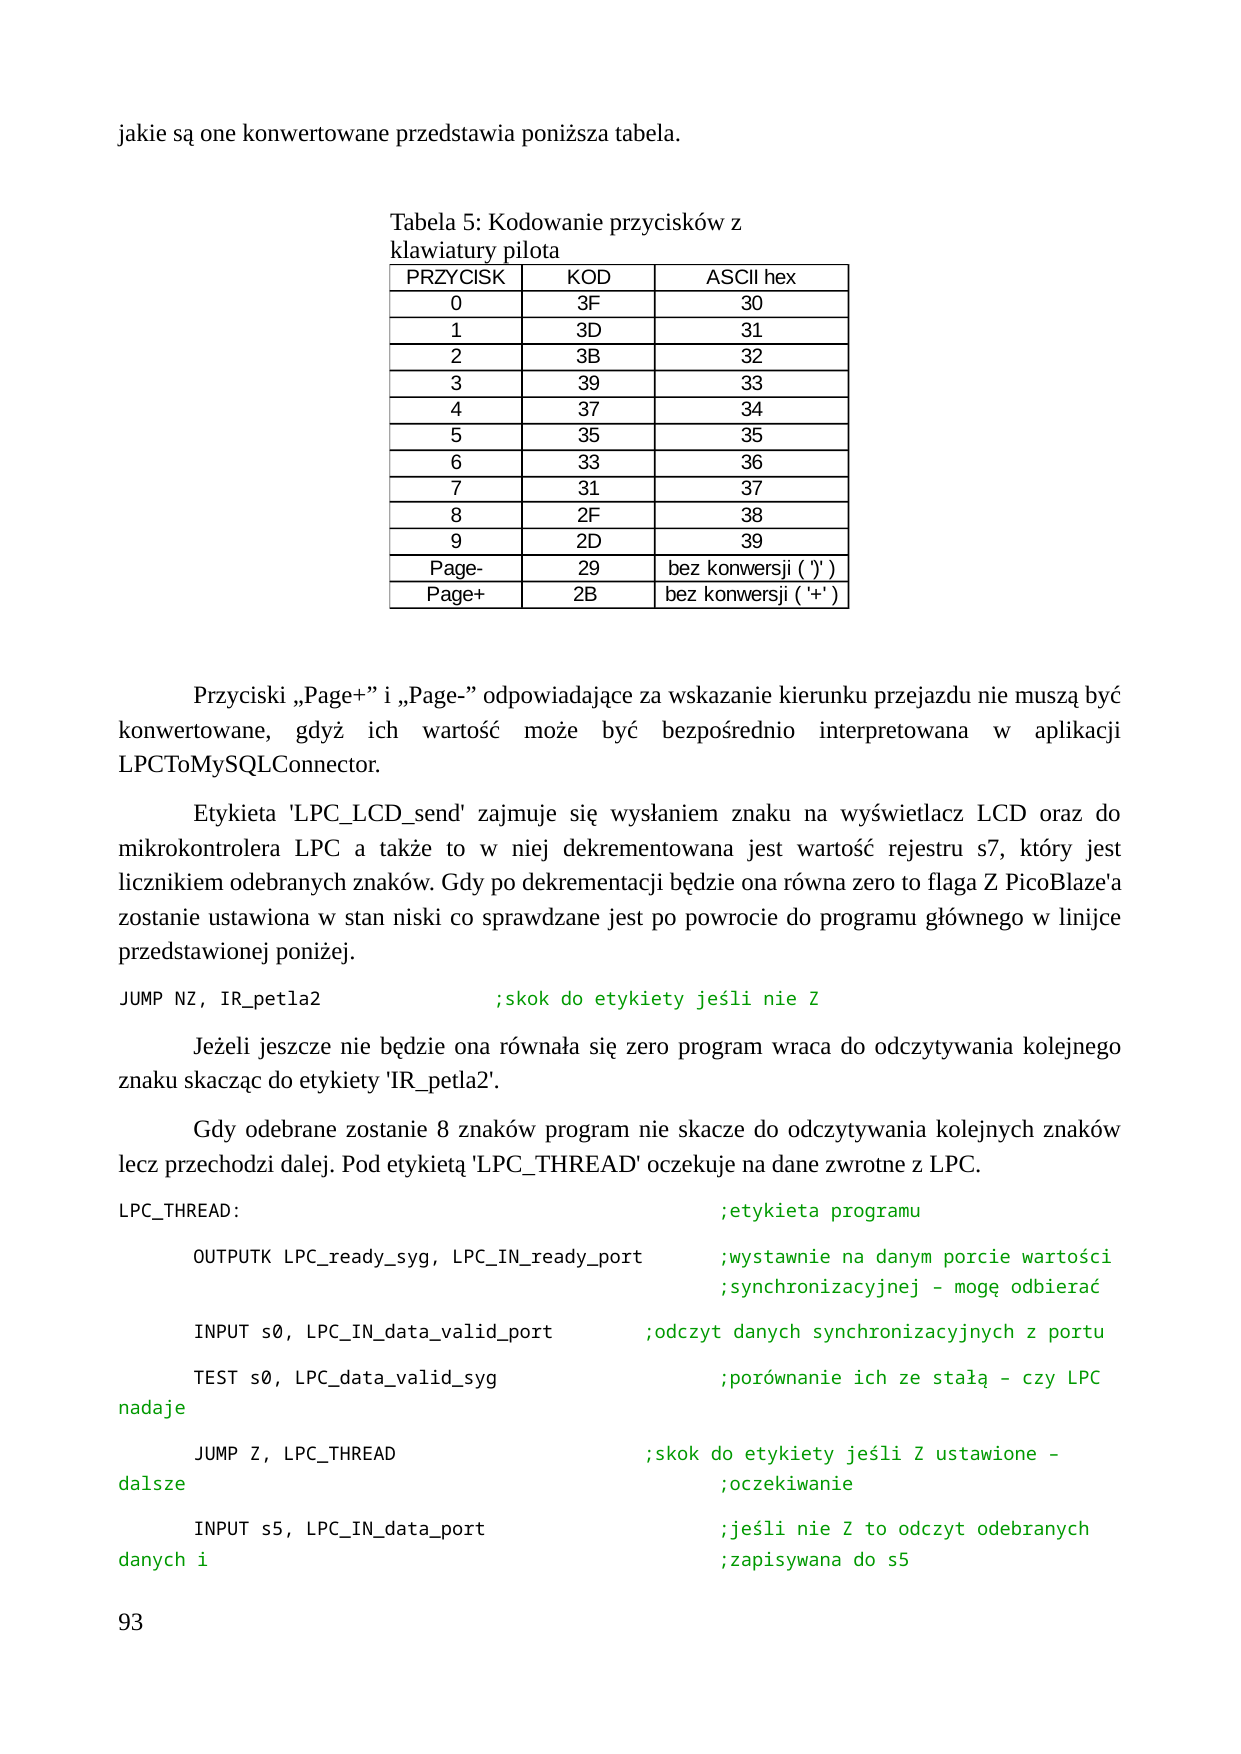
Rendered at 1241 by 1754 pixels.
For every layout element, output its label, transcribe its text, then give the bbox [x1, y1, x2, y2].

text TEST s0, LPC_data_valid_syg ;porównanie ich ze stałą – czy LPC nadaje [118, 1364, 1122, 1420]
text Przyciski „Page+” i „Page-” odpowiadające za wskazanie kierunku przejazdu nie muszą być konwertowane, gdyż ich wartość może być bezpośrednio interpretowana w aplikacji LPCToMySQLConnector. [118, 681, 1122, 778]
text INPUT s0, LPC_IN_data_valid_port ;odczyt danych synchronizacyjnych z portu [118, 1319, 1122, 1344]
text Etykieta 'LPC_LCD_send' zajmuje się wysłaniem znaku na wyświetlacz LCD oraz do mikrokontrolera LPC a także to w niej dekrementowana jest wartość rejestru s7, który jest licznikiem odebranych znaków. Gdy po dekrementacji będzie ona równa zero to flaga Z PicoBlaze'a zostanie ustawiona w stan niski co sprawdzane jest po powrocie do programu głównego w linijce przedstawionej poniżej. [118, 798, 1122, 965]
text jakie są one konwertowane przedstawia poniższa tabela. [118, 118, 1122, 147]
text INPUT s5, LPC_IN_data_port ;jeśli nie Z to odczyt odebranych danych i ;zapisywana do s5 [118, 1516, 1122, 1572]
text Gdy odebrane zostanie 8 znaków program nie skacze do odczytywania kolejnych znaków lecz przechodzi dalej. Pod etykietą 'LPC_THREAD' oczekuje na dane zwrotne z LPC. [118, 1114, 1122, 1177]
text Jeżeli jeszcze nie będzie ona równała się zero program wraca do odczytywania kolejnego znaku skacząc do etykiety 'IR_petla2'. [118, 1031, 1122, 1094]
text LPC_THREAD: ;etykieta programu [118, 1198, 1122, 1223]
text JUMP NZ, IR_petla2 ;skok do etykiety jeśli nie Z [118, 986, 1122, 1011]
text Tabela 5: Kodowanie przycisków z klawiatury pilota [390, 207, 851, 264]
text OUTPUTK LPC_ready_syg, LPC_IN_ready_port ;wystawnie na danym porcie wartości ;synchronizacyjnej – mogę odbierać [118, 1243, 1122, 1299]
text JUMP Z, LPC_THREAD ;skok do etykiety jeśli Z ustawione – dalsze ;oczekiwanie [118, 1440, 1122, 1496]
